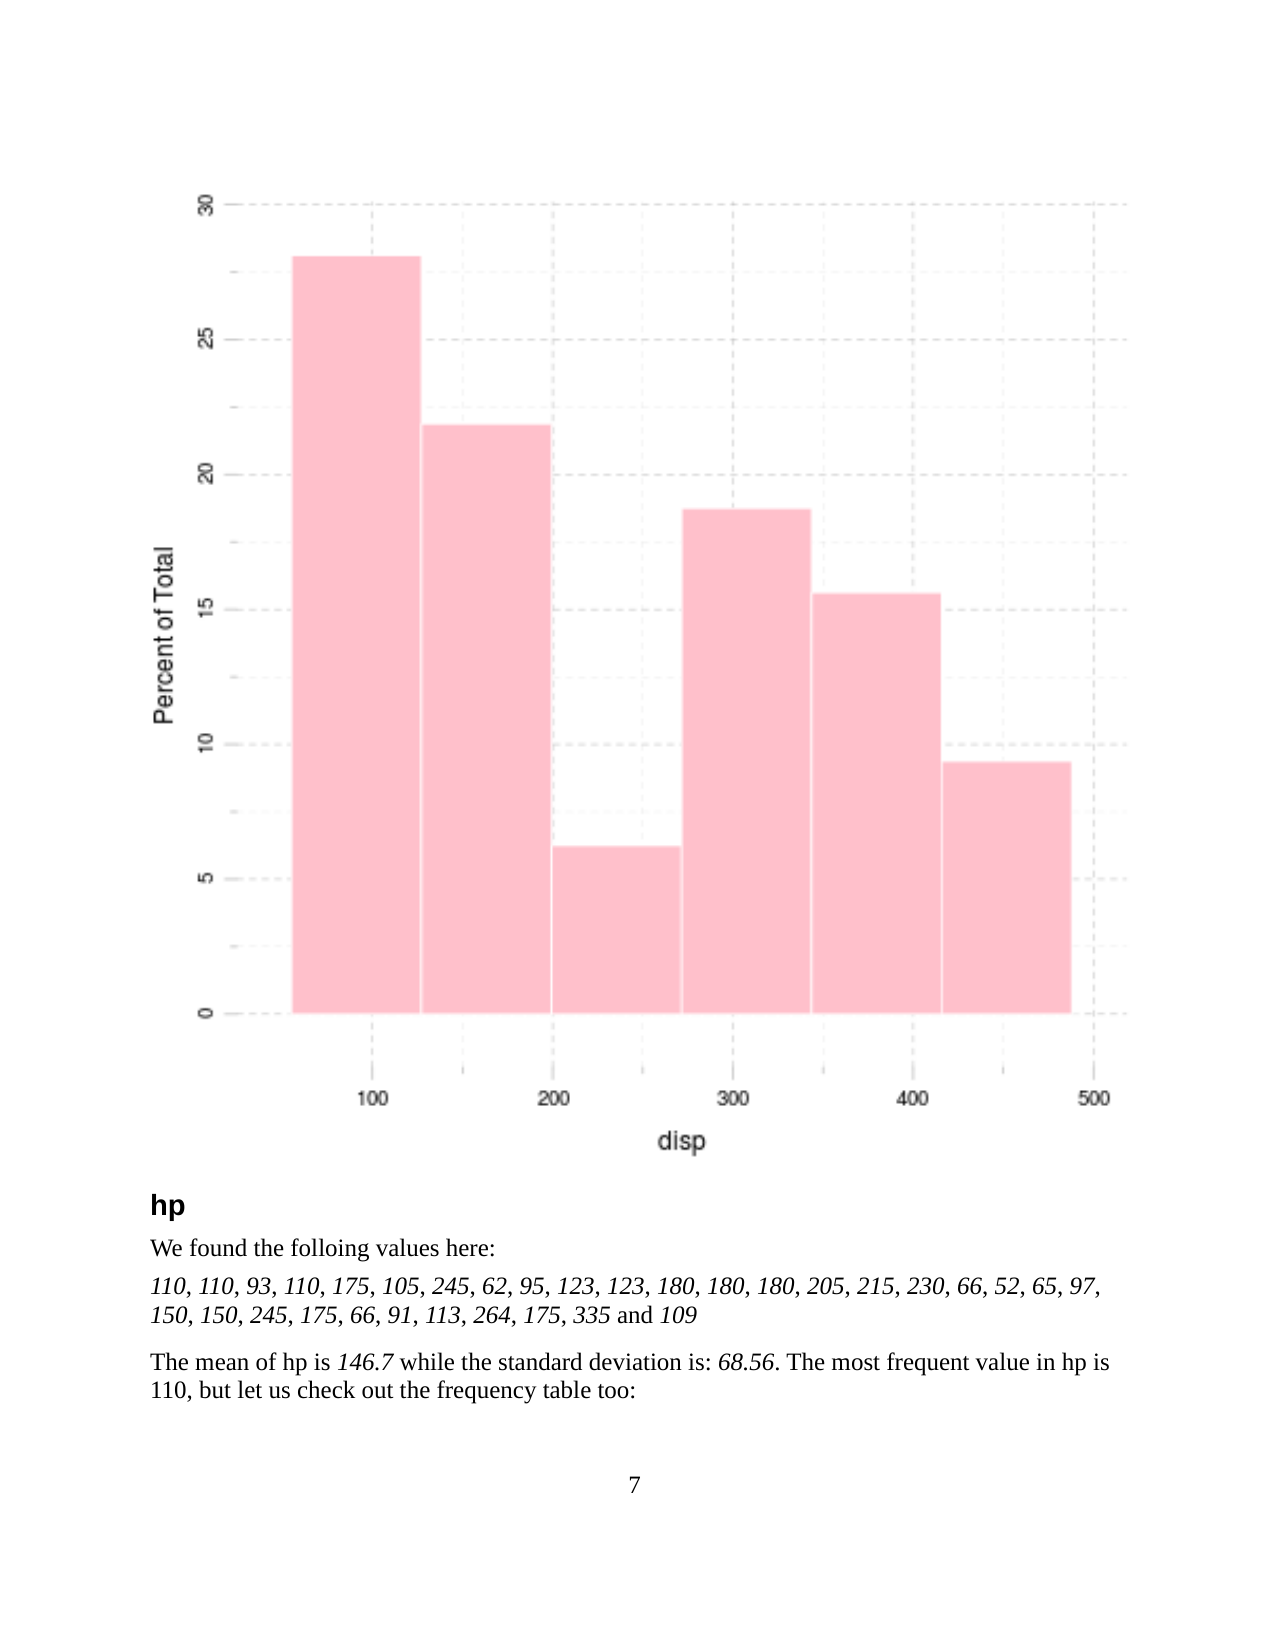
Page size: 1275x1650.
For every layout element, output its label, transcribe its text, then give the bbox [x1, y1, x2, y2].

text The mean of hp is 146.7 while the standard deviation is: 68.56. The most frequent value in hp is 110, but let us check out the frequency table too: [150, 1347, 1125, 1404]
text 110, 110, 93, 110, 175, 105, 245, 62, 95, 123, 123, 180, 180, 180, 205, 215, 230, 66, 52, 65, 97, 150, 150, 245, 175, 66, 91, 113, 264, 175, 335 and 109 [150, 1271, 1125, 1329]
text We found the folloing values here: [150, 1233, 1125, 1262]
picture [150, 150, 1163, 1163]
subtitle hp [150, 1187, 1125, 1221]
